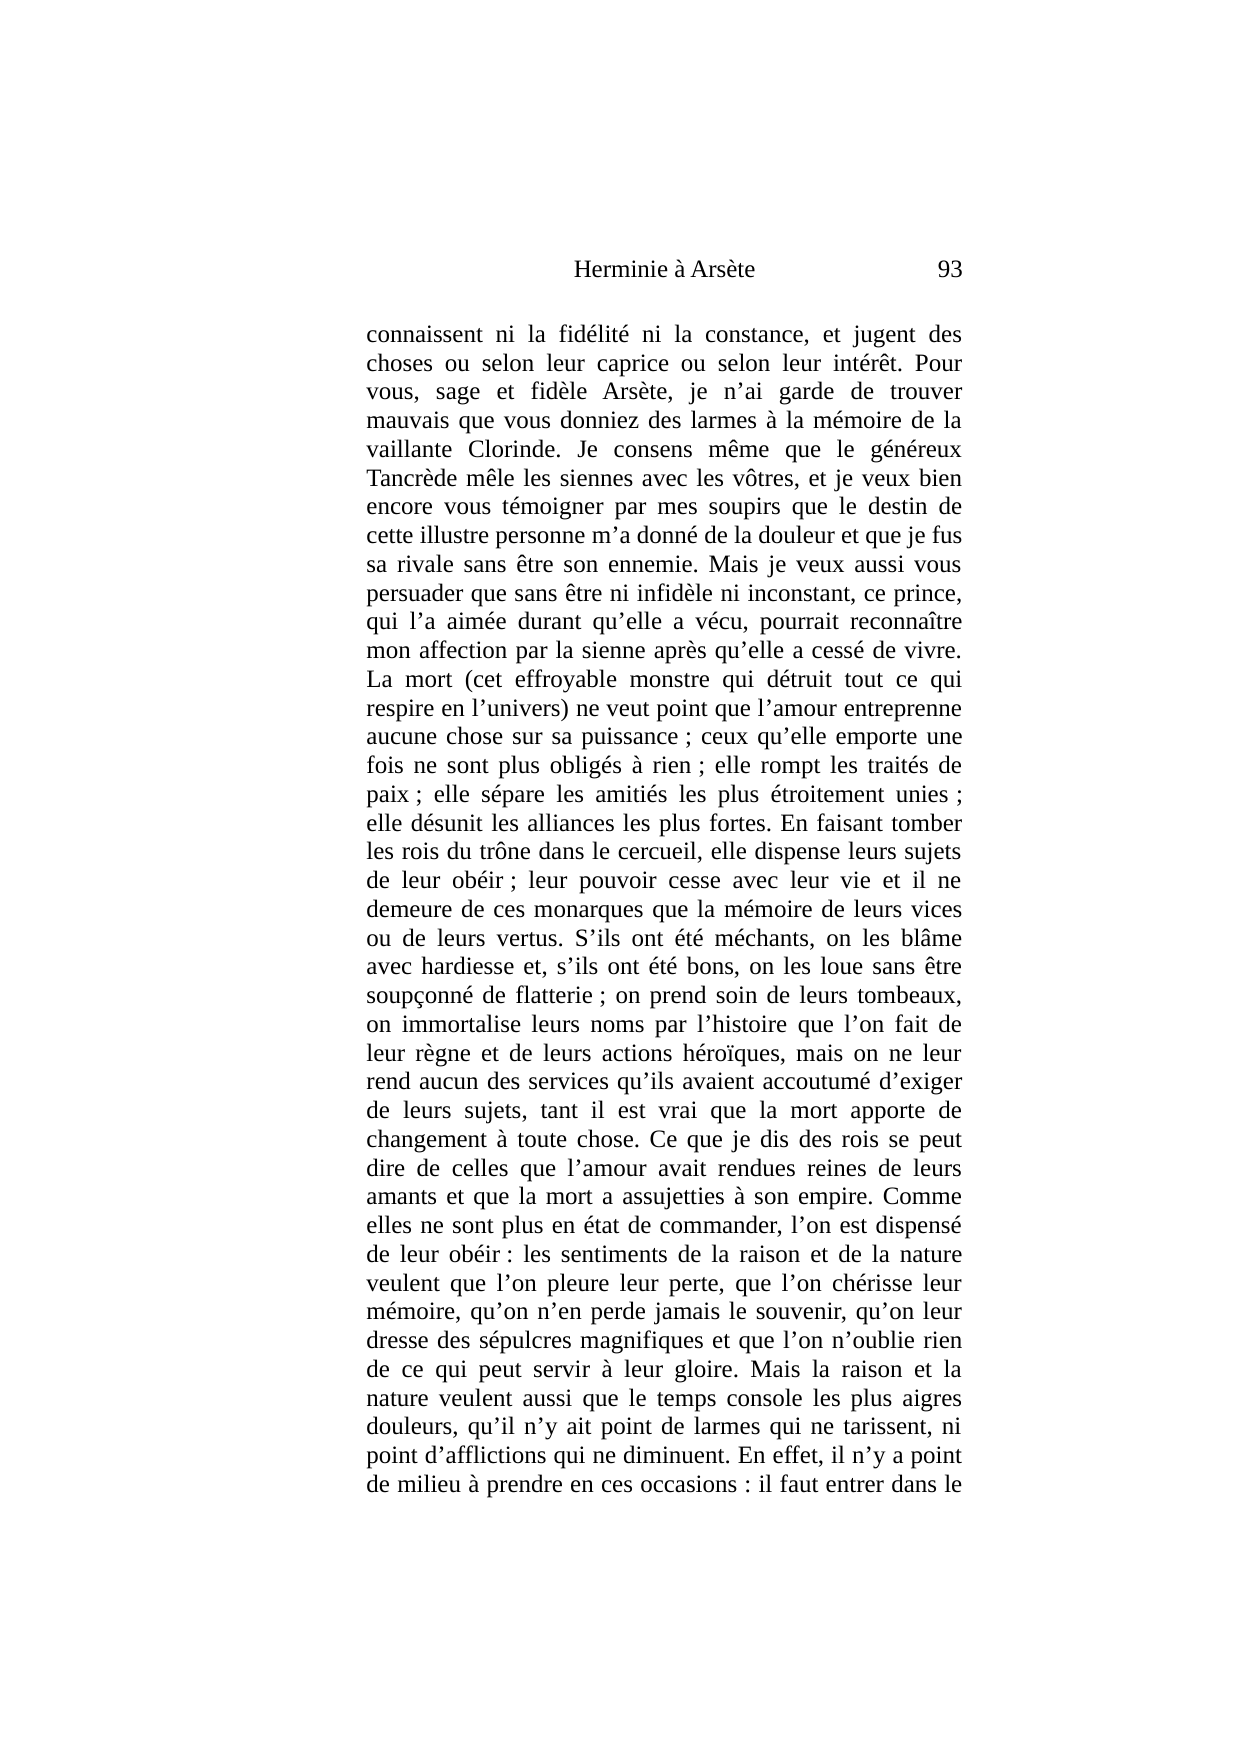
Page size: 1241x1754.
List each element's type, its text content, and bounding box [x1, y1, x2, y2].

text connaissent ni la fidélité ni la constance, et jugent des choses ou selon leur caprice ou selon leur intérêt. Pour vous, sage et fidèle Arsète, je n’ai garde de trouver mauvais que vous donniez des larmes à la mémoire de la vaillante Clorinde. Je consens même que le généreux Tancrède mêle les siennes avec les vôtres, et je veux bien encore vous témoigner par mes soupirs que le destin de cette illustre personne m’a donné de la douleur et que je fus sa rivale sans être son ennemie. Mais je veux aussi vous persuader que sans être ni infidèle ni inconstant, ce prince, qui l’a aimée durant qu’elle a vécu, pourrait reconnaître mon affection par la sienne après qu’elle a cessé de vivre. La mort (cet effroyable monstre qui détruit tout ce qui respire en l’univers) ne veut point que l’amour entreprenne aucune chose sur sa puissance ; ceux qu’elle emporte une fois ne sont plus obligés à rien ; elle rompt les traités de paix ; elle sépare les amitiés les plus étroitement unies ; elle désunit les alliances les plus fortes. En faisant tomber les rois du trône dans le cercueil, elle dispense leurs sujets de leur obéir ; leur pouvoir cesse avec leur vie et il ne demeure de ces monarques que la mémoire de leurs vices ou de leurs vertus. S’ils ont été méchants, on les blâme avec hardiesse et, s’ils ont été bons, on les loue sans être soupçonné de flatterie ; on prend soin de leurs tombeaux, on immortalise leurs noms par l’histoire que l’on fait de leur règne et de leurs actions héroïques, mais on ne leur rend aucun des services qu’ils avaient accoutumé d’exiger de leurs sujets, tant il est vrai que la mort apporte de changement à toute chose. Ce que je dis des rois se peut dire de celles que l’amour avait rendues reines de leurs amants et que la mort a assujetties à son empire. Comme elles ne sont plus en état de commander, l’on est dispensé de leur obéir : les sentiments de la raison et de la nature veulent que l’on pleure leur perte, que l’on chérisse leur mémoire, qu’on n’en perde jamais le souvenir, qu’on leur dresse des sépulcres magnifiques et que l’on n’oublie rien de ce qui peut servir à leur gloire. Mais la raison et la nature veulent aussi que le temps console les plus aigres douleurs, qu’il n’y ait point de larmes qui ne tarissent, ni point d’afflictions qui ne diminuent. En effet, il n’y a point de milieu à prendre en ces occasions : il faut entrer dans le [366, 319, 963, 1498]
